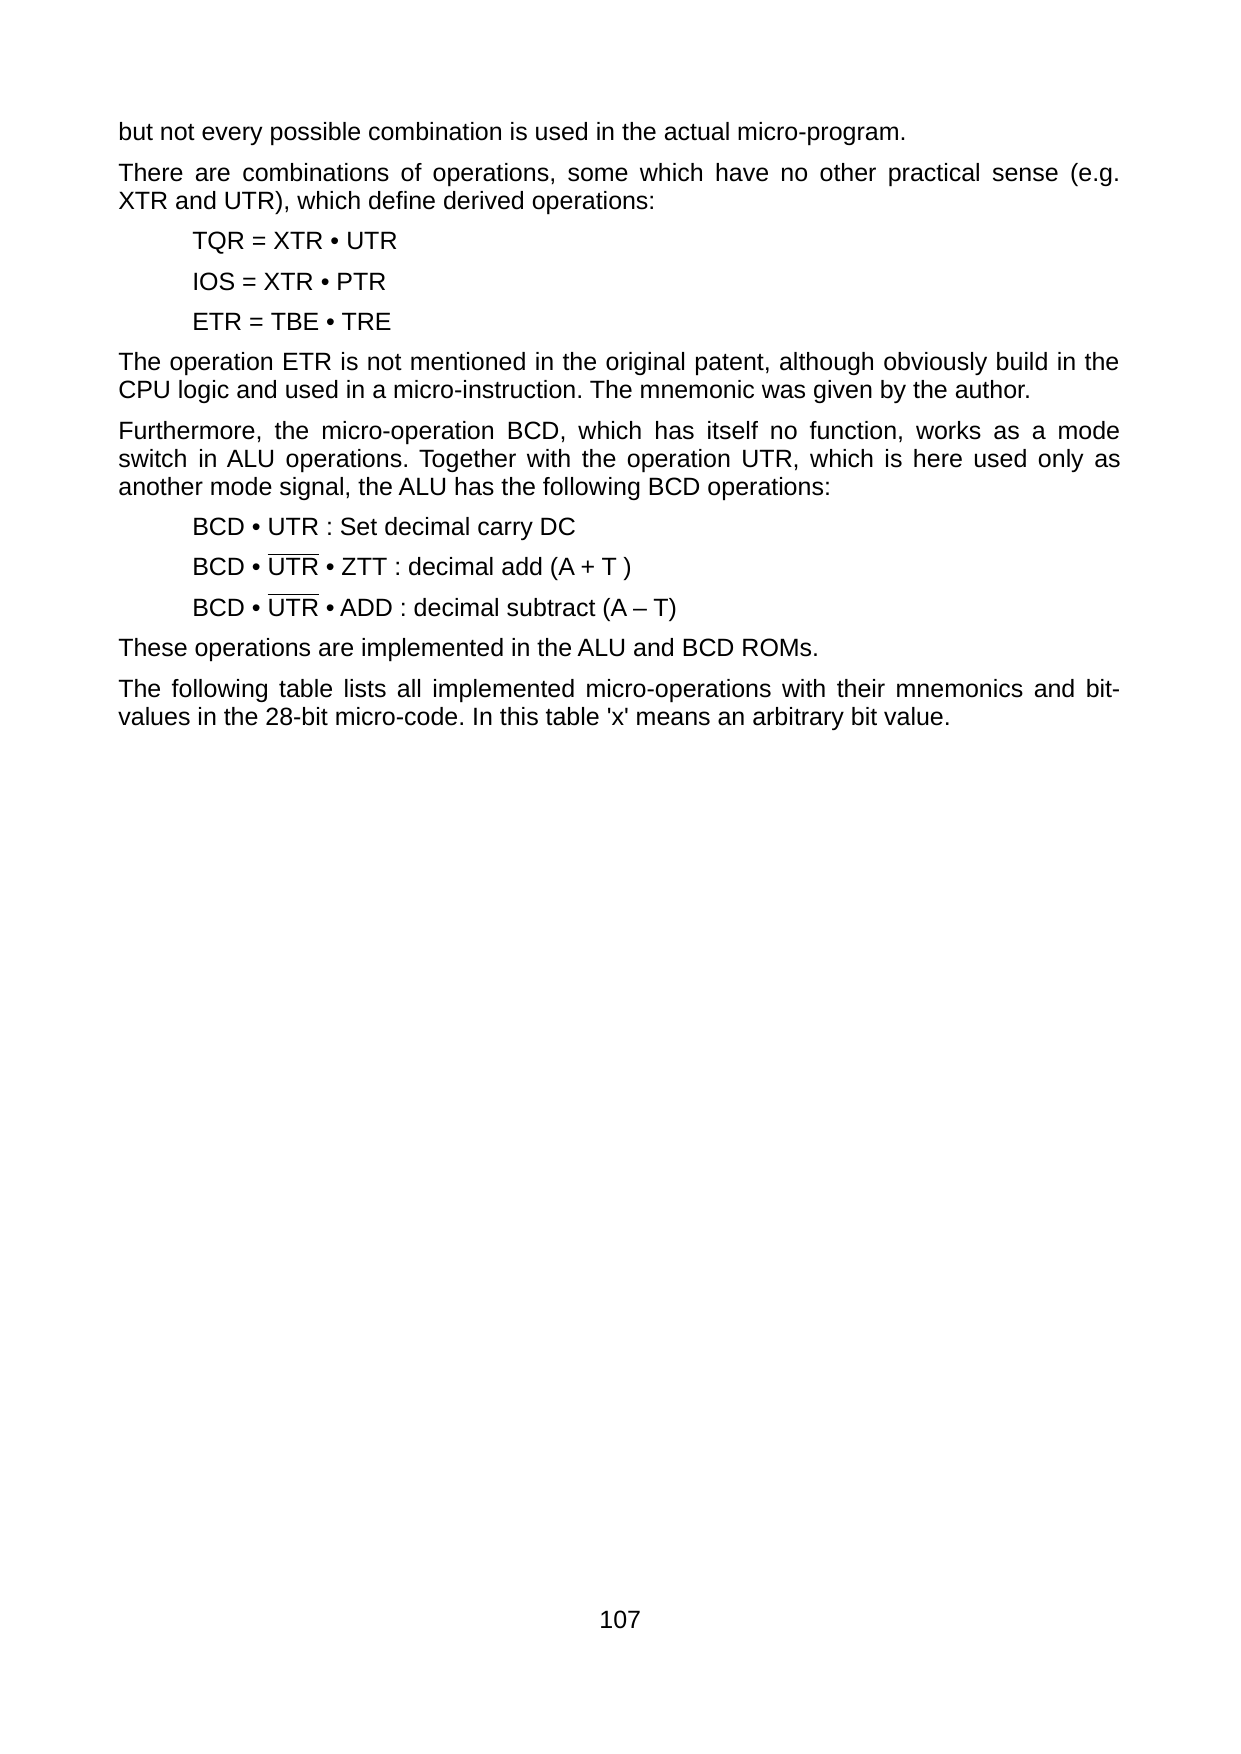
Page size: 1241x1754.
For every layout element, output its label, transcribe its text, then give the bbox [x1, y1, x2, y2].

text but not every possible combination is used in the actual micro-program. [118, 118, 1122, 146]
text The operation ETR is not mentioned in the original patent, although obviously build in the CPU logic and used in a micro-instruction. The mnemonic was given by the author. [118, 348, 1122, 404]
text BCD • UTR • ADD : decimal subtract (A – T) [118, 593, 1122, 621]
text The following table lists all implemented micro-operations with their mnemonics and bit-values in the 28-bit micro-code. In this table 'x' means an arbitrary bit value. [118, 674, 1122, 730]
text These operations are implemented in the ALU and BCD ROMs. [118, 634, 1122, 662]
text BCD • UTR • ZTT : decimal add (A + T ) [118, 553, 1122, 581]
text Furthermore, the micro-operation BCD, which has itself no function, works as a mode switch in ALU operations. Together with the operation UTR, which is here used only as another mode signal, the ALU has the following BCD operations: [118, 416, 1122, 500]
text ETR = TBE • TRE [118, 308, 1122, 336]
text TQR = XTR • UTR [118, 227, 1122, 255]
text BCD • UTR : Set decimal carry DC [118, 513, 1122, 541]
text IOS = XTR • PTR [118, 267, 1122, 295]
text There are combinations of operations, some which have no other practical sense (e.g. XTR and UTR), which define derived operations: [118, 158, 1122, 214]
